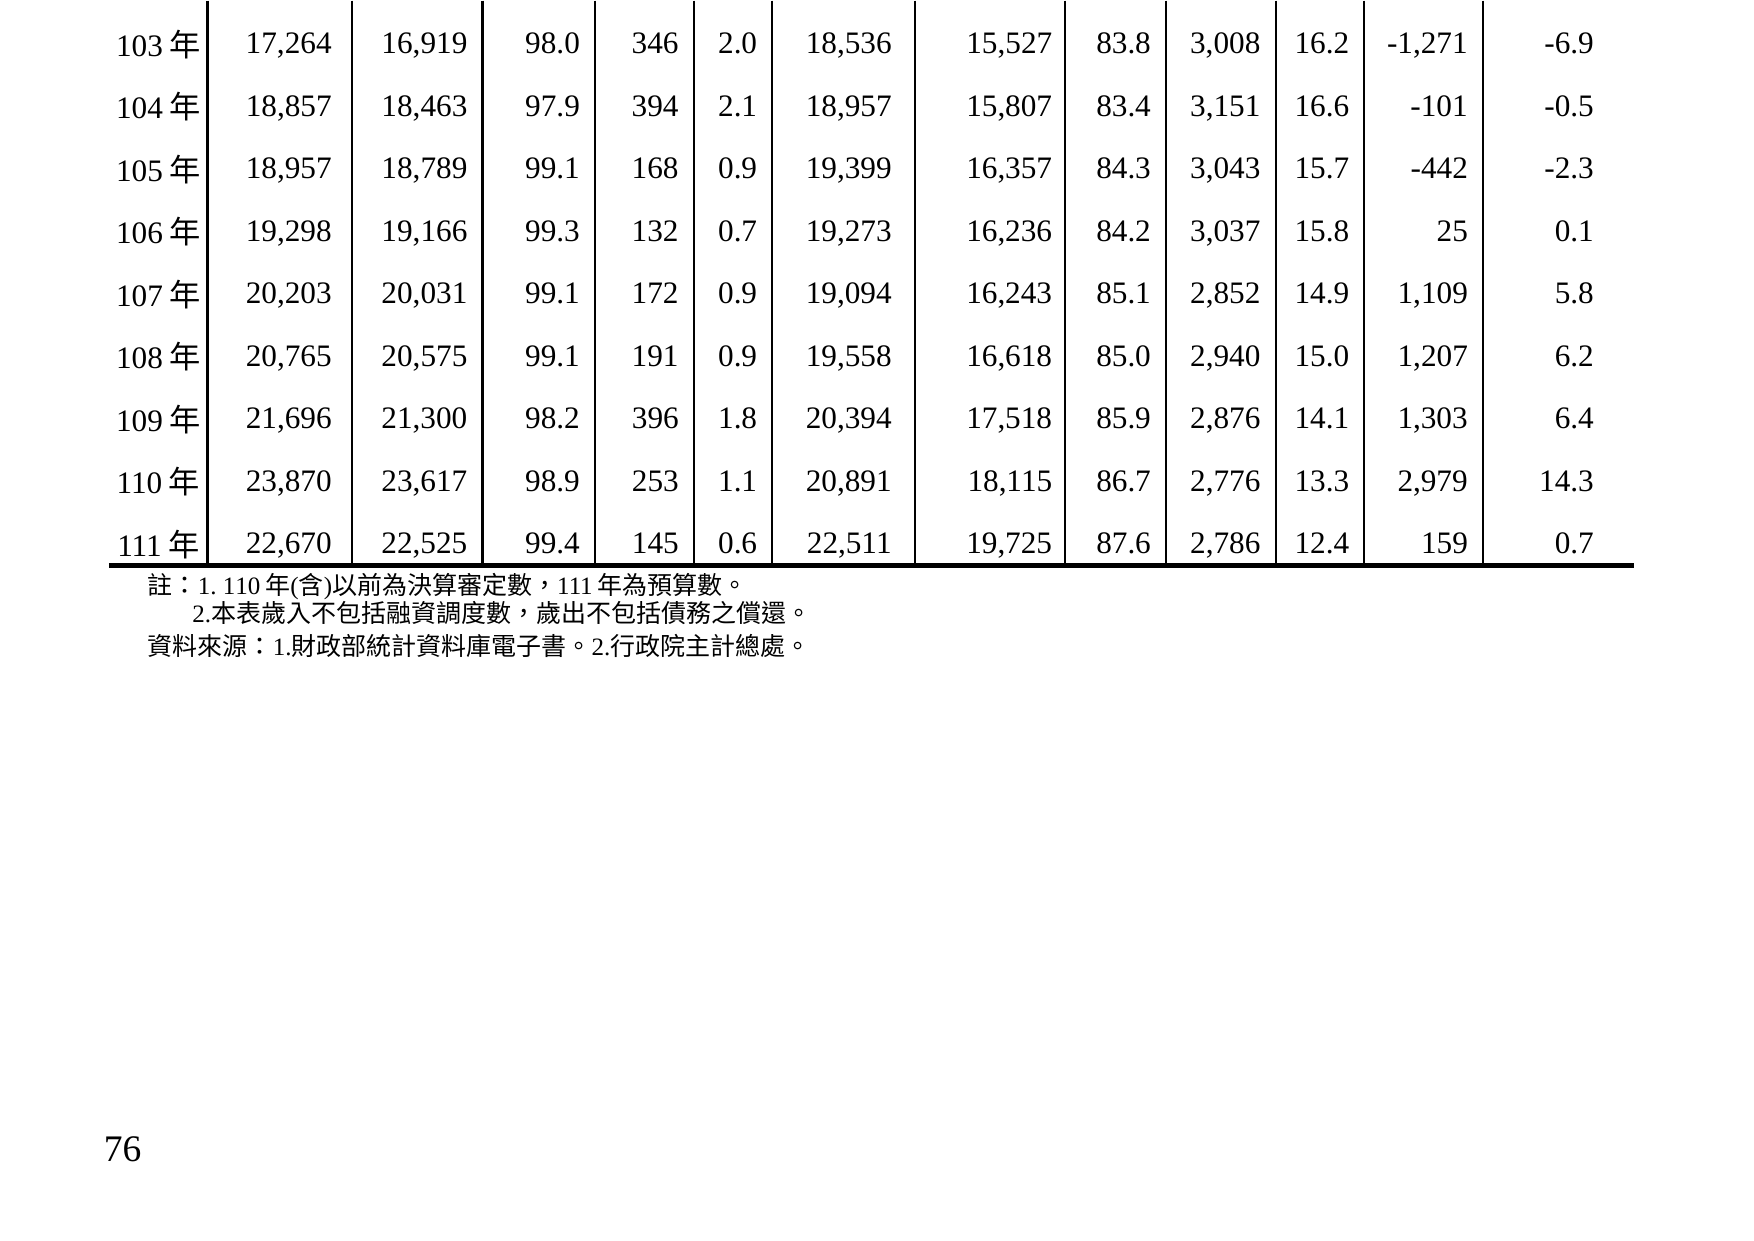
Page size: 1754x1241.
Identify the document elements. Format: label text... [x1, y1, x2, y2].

table_cell 18,957 [209, 126, 351, 188]
table_cell 99.1 [484, 126, 594, 188]
table_cell 99.4 [484, 501, 594, 563]
table_cell 17,518 [916, 376, 1064, 438]
table_cell 25 [1365, 188, 1482, 251]
table_cell 97.9 [484, 63, 594, 126]
table_cell 86.7 [1066, 438, 1165, 501]
table_cell 21,696 [209, 376, 351, 438]
table_cell 14.9 [1277, 251, 1363, 313]
table_cell 394 [596, 63, 693, 126]
table_cell 5.8 [1484, 251, 1634, 313]
table_cell 1.8 [695, 376, 771, 438]
table_cell 19,298 [209, 188, 351, 251]
table_cell 20,203 [209, 251, 351, 313]
table_cell 16,618 [916, 313, 1064, 376]
table_cell 105年 [109, 126, 206, 188]
table_cell 16,243 [916, 251, 1064, 313]
text 註：1. 110年(含)以前為決算審定數，111年為預算數。 [148, 568, 1628, 601]
table_cell 18,463 [353, 63, 481, 126]
table_cell 1,109 [1365, 251, 1482, 313]
table_cell 16.2 [1277, 1, 1363, 63]
table_cell 107年 [109, 251, 206, 313]
table_cell 2.0 [695, 1, 771, 63]
table_cell 2,876 [1167, 376, 1275, 438]
table_cell 0.7 [1484, 501, 1634, 563]
table_cell 346 [596, 1, 693, 63]
table_cell 16,357 [916, 126, 1064, 188]
table_cell 98.0 [484, 1, 594, 63]
table_cell 87.6 [1066, 501, 1165, 563]
table_cell 0.9 [695, 251, 771, 313]
table_cell 18,789 [353, 126, 481, 188]
table_cell 132 [596, 188, 693, 251]
table_cell 15.8 [1277, 188, 1363, 251]
table_cell 145 [596, 501, 693, 563]
table_cell -1,271 [1365, 1, 1482, 63]
table_cell 14.1 [1277, 376, 1363, 438]
table_cell 109年 [109, 376, 206, 438]
table_cell 21,300 [353, 376, 481, 438]
table_cell 0.9 [695, 126, 771, 188]
table_cell 22,511 [773, 501, 914, 563]
table_cell 6.4 [1484, 376, 1634, 438]
table_cell 16.6 [1277, 63, 1363, 126]
table_cell 15.0 [1277, 313, 1363, 376]
table_cell 98.2 [484, 376, 594, 438]
table_cell 111年 [109, 501, 206, 563]
table_cell 99.3 [484, 188, 594, 251]
table_cell 168 [596, 126, 693, 188]
table_cell 6.2 [1484, 313, 1634, 376]
table_cell 16,919 [353, 1, 481, 63]
table_cell 99.1 [484, 313, 594, 376]
table_cell 108年 [109, 313, 206, 376]
table_cell 12.4 [1277, 501, 1363, 563]
table_cell 18,536 [773, 1, 914, 63]
table_cell 106年 [109, 188, 206, 251]
table_cell 84.3 [1066, 126, 1165, 188]
table_cell 20,394 [773, 376, 914, 438]
text 2.本表歲入不包括融資調度數，歲出不包括債務之償還。 [192, 601, 1580, 628]
table_cell 1,207 [1365, 313, 1482, 376]
table_cell 85.0 [1066, 313, 1165, 376]
table_cell 2,786 [1167, 501, 1275, 563]
table_cell -6.9 [1484, 1, 1634, 63]
table_cell 3,037 [1167, 188, 1275, 251]
table_cell 19,094 [773, 251, 914, 313]
table_cell 2,776 [1167, 438, 1275, 501]
table_cell -0.5 [1484, 63, 1634, 126]
table_cell 98.9 [484, 438, 594, 501]
table_cell 0.1 [1484, 188, 1634, 251]
table_cell 3,008 [1167, 1, 1275, 63]
table_cell 15.7 [1277, 126, 1363, 188]
table_cell 2,852 [1167, 251, 1275, 313]
table_cell -101 [1365, 63, 1482, 126]
table_cell 2,940 [1167, 313, 1275, 376]
table_cell 0.9 [695, 313, 771, 376]
table_cell 18,115 [916, 438, 1064, 501]
table_cell 3,043 [1167, 126, 1275, 188]
table_cell 85.9 [1066, 376, 1165, 438]
table_cell 17,264 [209, 1, 351, 63]
table_cell 16,236 [916, 188, 1064, 251]
table_cell 1.1 [695, 438, 771, 501]
table_cell -442 [1365, 126, 1482, 188]
table_cell 84.2 [1066, 188, 1165, 251]
table_cell 1,303 [1365, 376, 1482, 438]
table_cell 22,670 [209, 501, 351, 563]
table_cell 20,891 [773, 438, 914, 501]
table_cell 20,575 [353, 313, 481, 376]
table_cell 20,031 [353, 251, 481, 313]
table_cell 0.7 [695, 188, 771, 251]
table_cell 22,525 [353, 501, 481, 563]
table_cell 191 [596, 313, 693, 376]
table_cell 104年 [109, 63, 206, 126]
table_cell 85.1 [1066, 251, 1165, 313]
table_cell 15,527 [916, 1, 1064, 63]
table_cell 15,807 [916, 63, 1064, 126]
table_cell 23,870 [209, 438, 351, 501]
table_cell -2.3 [1484, 126, 1634, 188]
table_cell 23,617 [353, 438, 481, 501]
table_cell 19,558 [773, 313, 914, 376]
table_cell 3,151 [1167, 63, 1275, 126]
table_cell 253 [596, 438, 693, 501]
table_cell 83.4 [1066, 63, 1165, 126]
table_cell 19,273 [773, 188, 914, 251]
table_cell 14.3 [1484, 438, 1634, 501]
table_cell 13.3 [1277, 438, 1363, 501]
table_cell 396 [596, 376, 693, 438]
text 資料來源：1.財政部統計資料庫電子書。2.行政院主計總處。 [148, 628, 1628, 662]
table_cell 172 [596, 251, 693, 313]
table_cell 103年 [109, 1, 206, 63]
table_cell 110年 [109, 438, 206, 501]
table_cell 19,725 [916, 501, 1064, 563]
table_cell 83.8 [1066, 1, 1165, 63]
table_cell 159 [1365, 501, 1482, 563]
table_cell 18,857 [209, 63, 351, 126]
table_cell 20,765 [209, 313, 351, 376]
table_cell 2,979 [1365, 438, 1482, 501]
table_cell 99.1 [484, 251, 594, 313]
table_cell 2.1 [695, 63, 771, 126]
table_cell 0.6 [695, 501, 771, 563]
table_cell 19,166 [353, 188, 481, 251]
table_cell 19,399 [773, 126, 914, 188]
table_cell 18,957 [773, 63, 914, 126]
